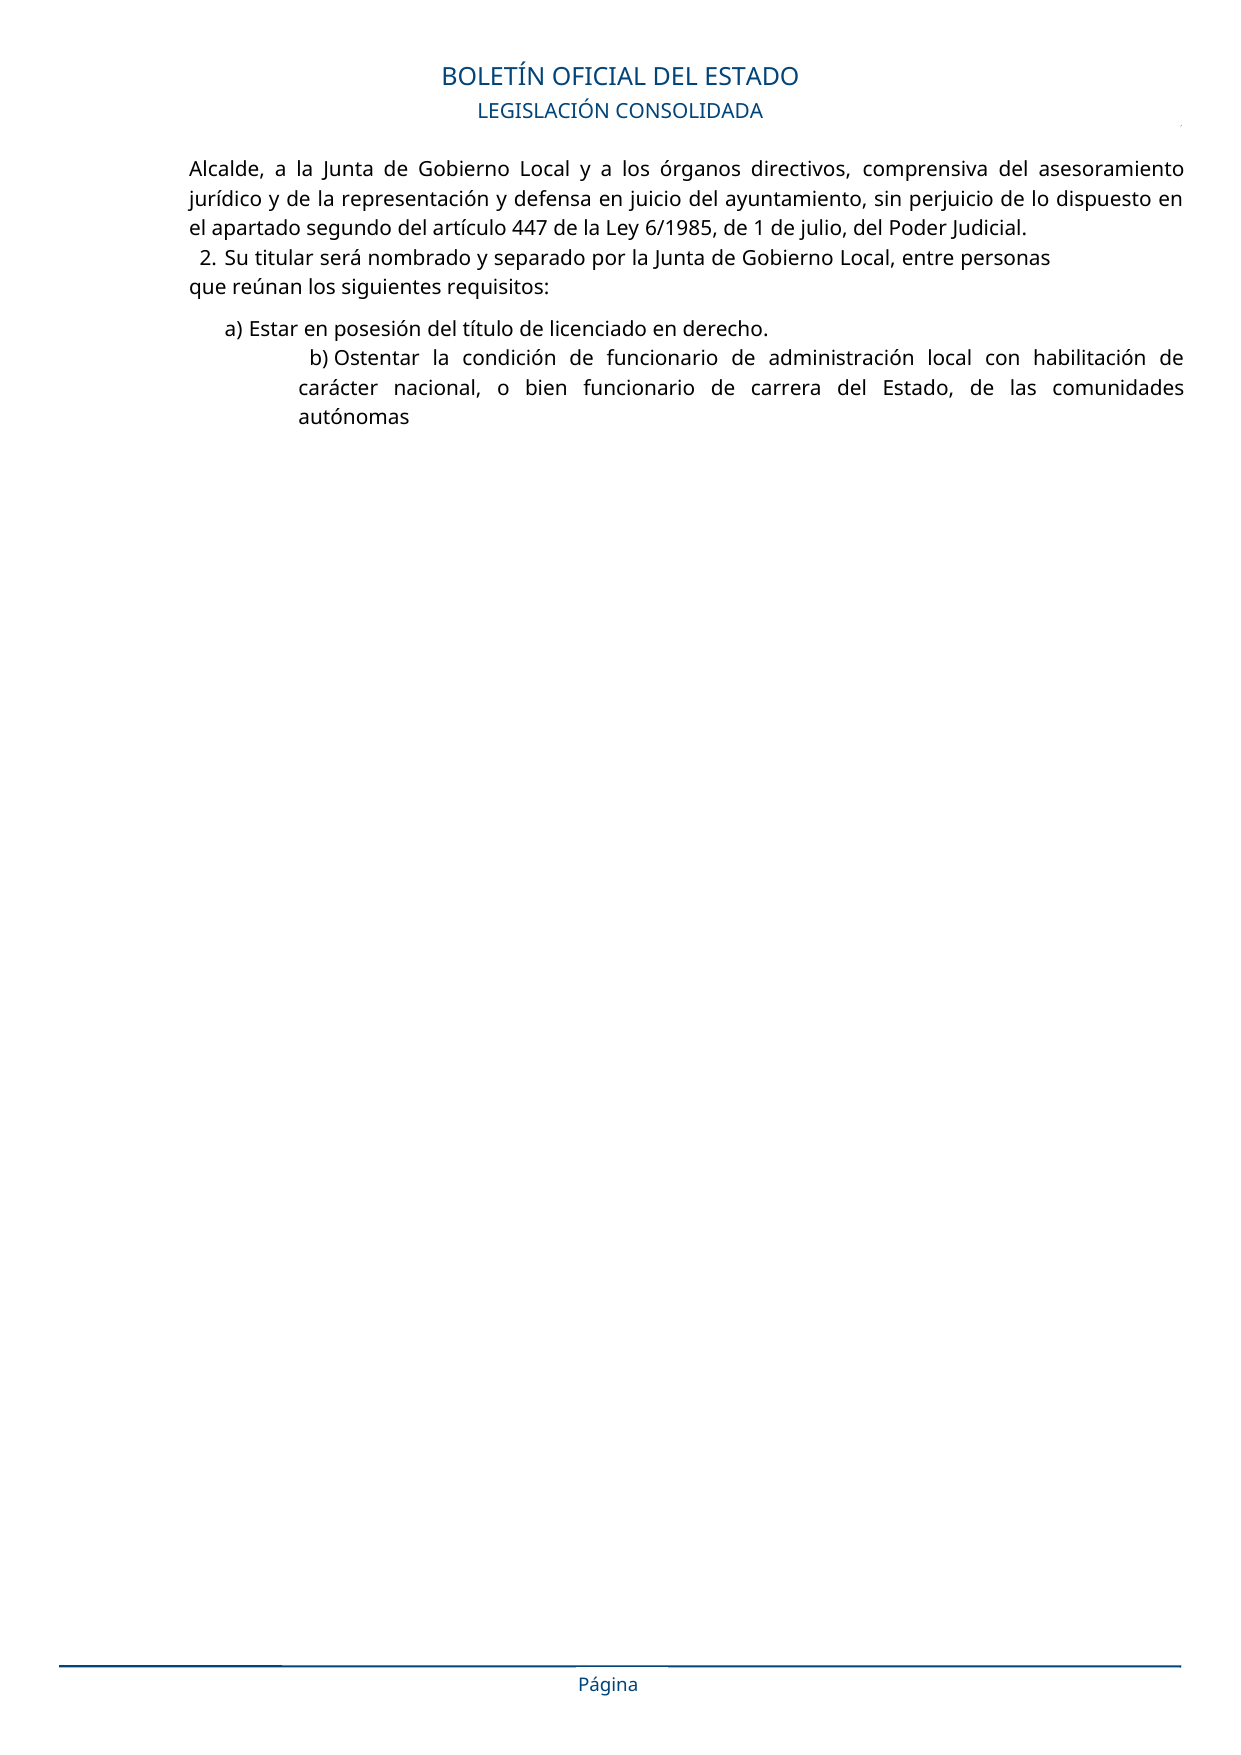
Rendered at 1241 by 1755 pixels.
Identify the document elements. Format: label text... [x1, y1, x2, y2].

list Su titular será nombrado y separado por la Junta de Gobierno Local, entre personas que reúnan los siguientes requisitos: [164, 243, 1052, 301]
list Ostentar la condición de funcionario de administración local con habilitación de carácter nacional, o bien funcionario de carrera del Estado, de las comunidades autónomas [274, 343, 1184, 431]
list Alcalde, a la Junta de Gobierno Local y a los órganos directivos, comprensiva del asesoramiento jurídico y de la representación y defensa en juicio del ayuntamiento, sin perjuicio de lo dispuesto en el apartado segundo del artículo 447 de la Ley 6/1985, de 1 de julio, del Poder Judicial. [164, 154, 1184, 241]
list Estar en posesión del título de licenciado en derecho. [224, 314, 1184, 342]
